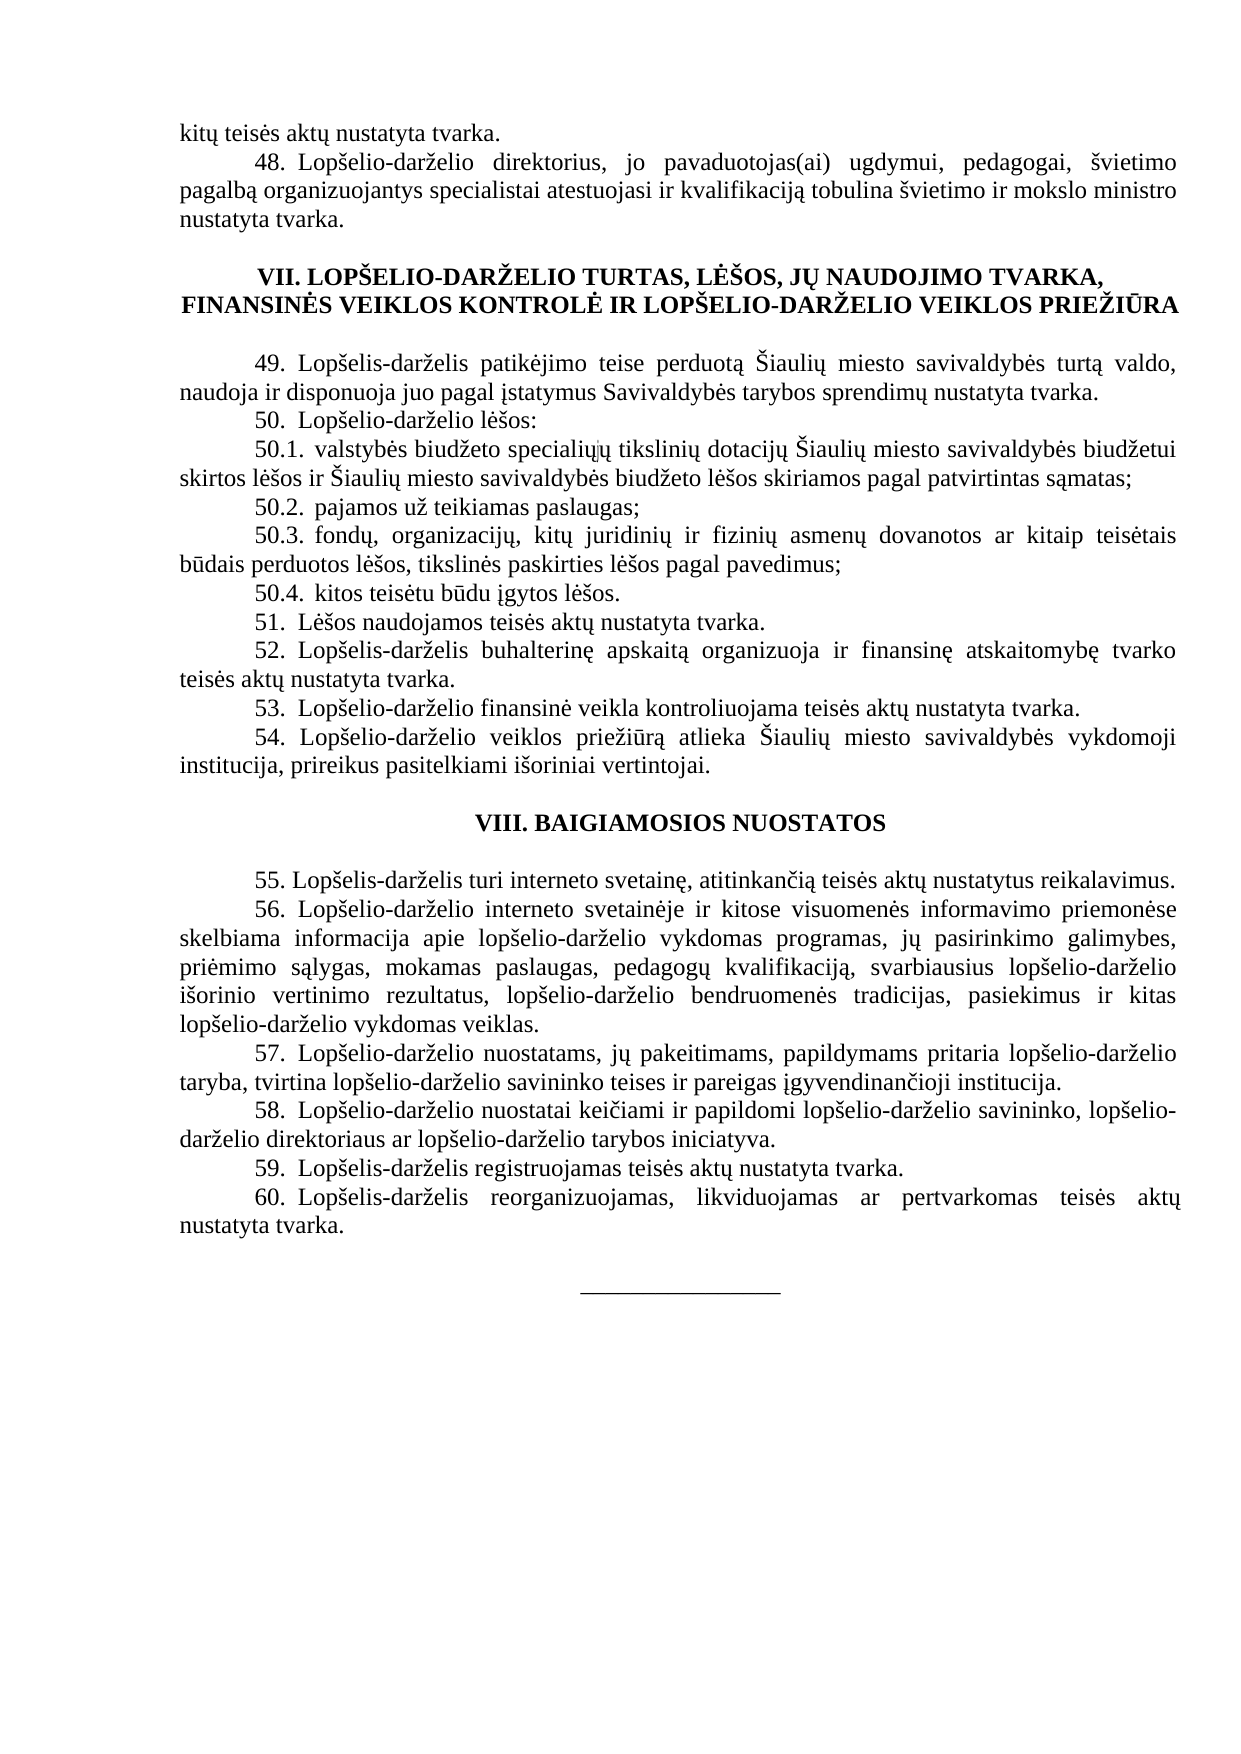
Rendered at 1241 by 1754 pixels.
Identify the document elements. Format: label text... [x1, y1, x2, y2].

text 53. Lopšelio-darželio finansinė veikla kontroliuojama teisės aktų nustatyta tvarka. [179, 693, 1181, 722]
text VII. LOPŠELIO-DARŽELIO TURTAS, LĖŠOS, JŲ NAUDOJIMO TVARKA, FINANSINĖS VEIKLOS KONTROLĖ IR LOPŠELIO-DARŽELIO VEIKLOS PRIEŽIŪRA [179, 262, 1181, 319]
text 49. Lopšelis-darželis patikėjimo teise perduotą Šiaulių miesto savivaldybės turtą valdo, naudoja ir disponuoja juo pagal įstatymus Savivaldybės tarybos sprendimų nustatyta tvarka. [179, 348, 1177, 406]
text 50.2. pajamos už teikiamas paslaugas; [179, 492, 1181, 521]
text 50.1. valstybės biudžeto specialiųjų tikslinių dotacijų Šiaulių miesto savivaldybės biudžetui skirtos lėšos ir Šiaulių miesto savivaldybės biudžeto lėšos skiriamos pagal patvirtintas sąmatas; [179, 434, 1177, 492]
text 50. Lopšelio-darželio lėšos: [179, 406, 1181, 434]
text VIII. BAIGIAMOSIOS NUOSTATOS [179, 808, 1181, 837]
text 48. Lopšelio-darželio direktorius, jo pavaduotojas(ai) ugdymui, pedagogai, švietimo pagalbą organizuojantys specialistai atestuojasi ir kvalifikaciją tobulina švietimo ir mokslo ministro nustatyta tvarka. [179, 147, 1177, 233]
text 58. Lopšelio-darželio nuostatai keičiami ir papildomi lopšelio-darželio savininko, lopšelio- darželio direktoriaus ar lopšelio-darželio tarybos iniciatyva. [179, 1096, 1177, 1153]
text 52. Lopšelis-darželis buhalterinę apskaitą organizuoja ir finansinę atskaitomybę tvarko teisės aktų nustatyta tvarka. [179, 636, 1177, 693]
text ________________ [179, 1268, 1181, 1297]
text 60. Lopšelis-darželis reorganizuojamas, likviduojamas ar pertvarkomas teisės aktų nustatyta tvarka. [179, 1182, 1181, 1239]
text kitų teisės aktų nustatyta tvarka. [179, 118, 1177, 147]
text 50.4. kitos teisėtu būdu įgytos lėšos. [179, 578, 1181, 607]
text 51. Lėšos naudojamos teisės aktų nustatyta tvarka. [179, 607, 1181, 636]
text 54. Lopšelio-darželio veiklos priežiūrą atlieka Šiaulių miesto savivaldybės vykdomoji institucija, prireikus pasitelkiami išoriniai vertintojai. [179, 722, 1177, 779]
text 56. Lopšelio-darželio interneto svetainėje ir kitose visuomenės informavimo priemonėse skelbiama informacija apie lopšelio-darželio vykdomas programas, jų pasirinkimo galimybes, priėmimo sąlygas, mokamas paslaugas, pedagogų kvalifikaciją, svarbiausius lopšelio-darželio išorinio vertinimo rezultatus, lopšelio-darželio bendruomenės tradicijas, pasiekimus ir kitas lopšelio-darželio vykdomas veiklas. [179, 894, 1177, 1038]
text 50.3. fondų, organizacijų, kitų juridinių ir fizinių asmenų dovanotos ar kitaip teisėtais būdais perduotos lėšos, tikslinės paskirties lėšos pagal pavedimus; [179, 521, 1177, 578]
text 59. Lopšelis-darželis registruojamas teisės aktų nustatyta tvarka. [179, 1153, 1181, 1182]
text 57. Lopšelio-darželio nuostatams, jų pakeitimams, papildymams pritaria lopšelio-darželio taryba, tvirtina lopšelio-darželio savininko teises ir pareigas įgyvendinančioji institucija. [179, 1038, 1177, 1096]
text 55. Lopšelis-darželis turi interneto svetainę, atitinkančią teisės aktų nustatytus reikalavimus. [179, 866, 1181, 894]
